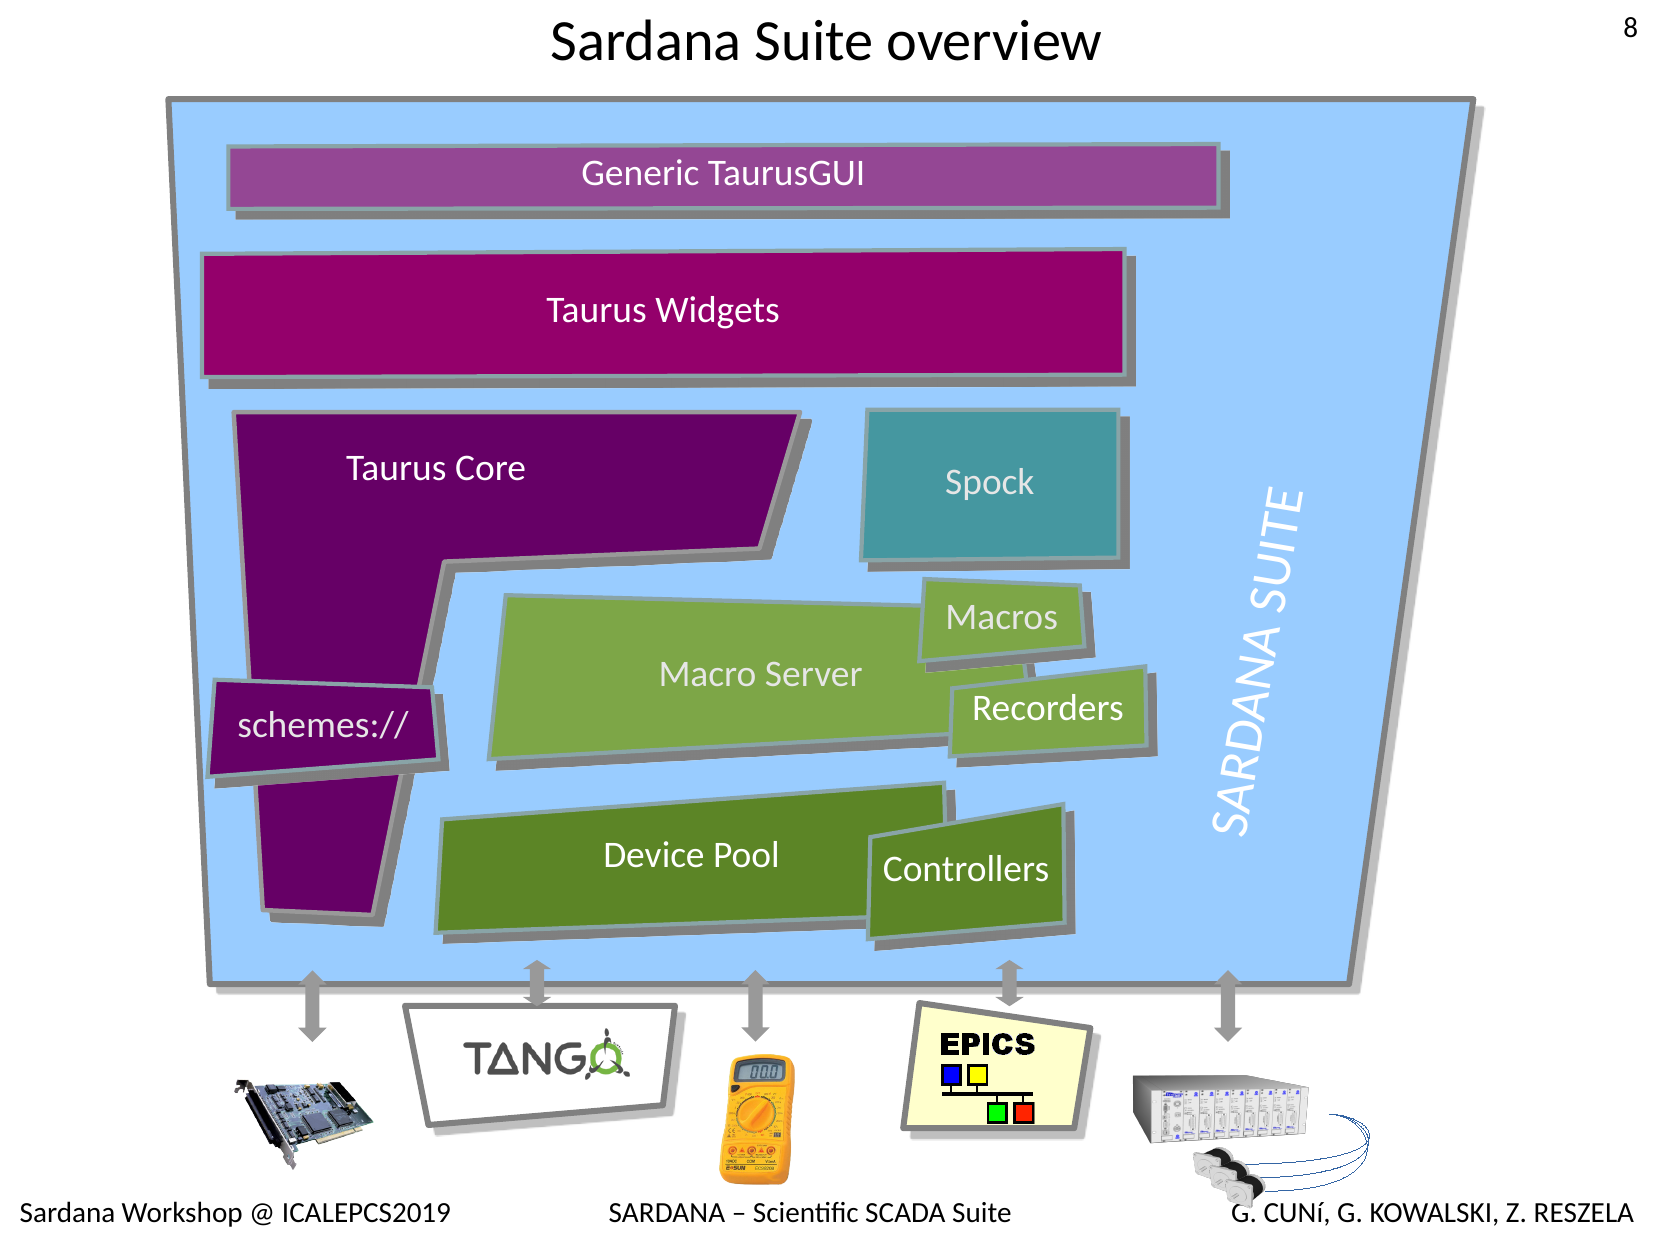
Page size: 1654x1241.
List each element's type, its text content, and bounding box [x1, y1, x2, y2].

text_box Recorders [949, 666, 1147, 757]
text_box Taurus Widgets [201, 249, 1125, 378]
text_box Spock [860, 409, 1119, 561]
picture [1192, 1147, 1266, 1209]
title Sardana Suite overview [82, 2, 1571, 91]
text_box [903, 1003, 1091, 1129]
picture [234, 1079, 374, 1170]
text_box schemes:// [207, 679, 439, 777]
picture [940, 1031, 1035, 1126]
text_box SARDANA SUITE [1193, 208, 1406, 866]
text_box Macro Server [488, 595, 1027, 760]
text_box Device Pool [435, 782, 946, 933]
picture [719, 1054, 795, 1186]
text_box Macros [919, 579, 1085, 662]
text_box [168, 99, 1474, 1126]
picture [1133, 1076, 1308, 1143]
text_box Controllers [867, 804, 1065, 940]
text_box Taurus Core [331, 444, 652, 522]
text_box Generic TaurusGUI [228, 144, 1219, 209]
picture [463, 1028, 630, 1082]
